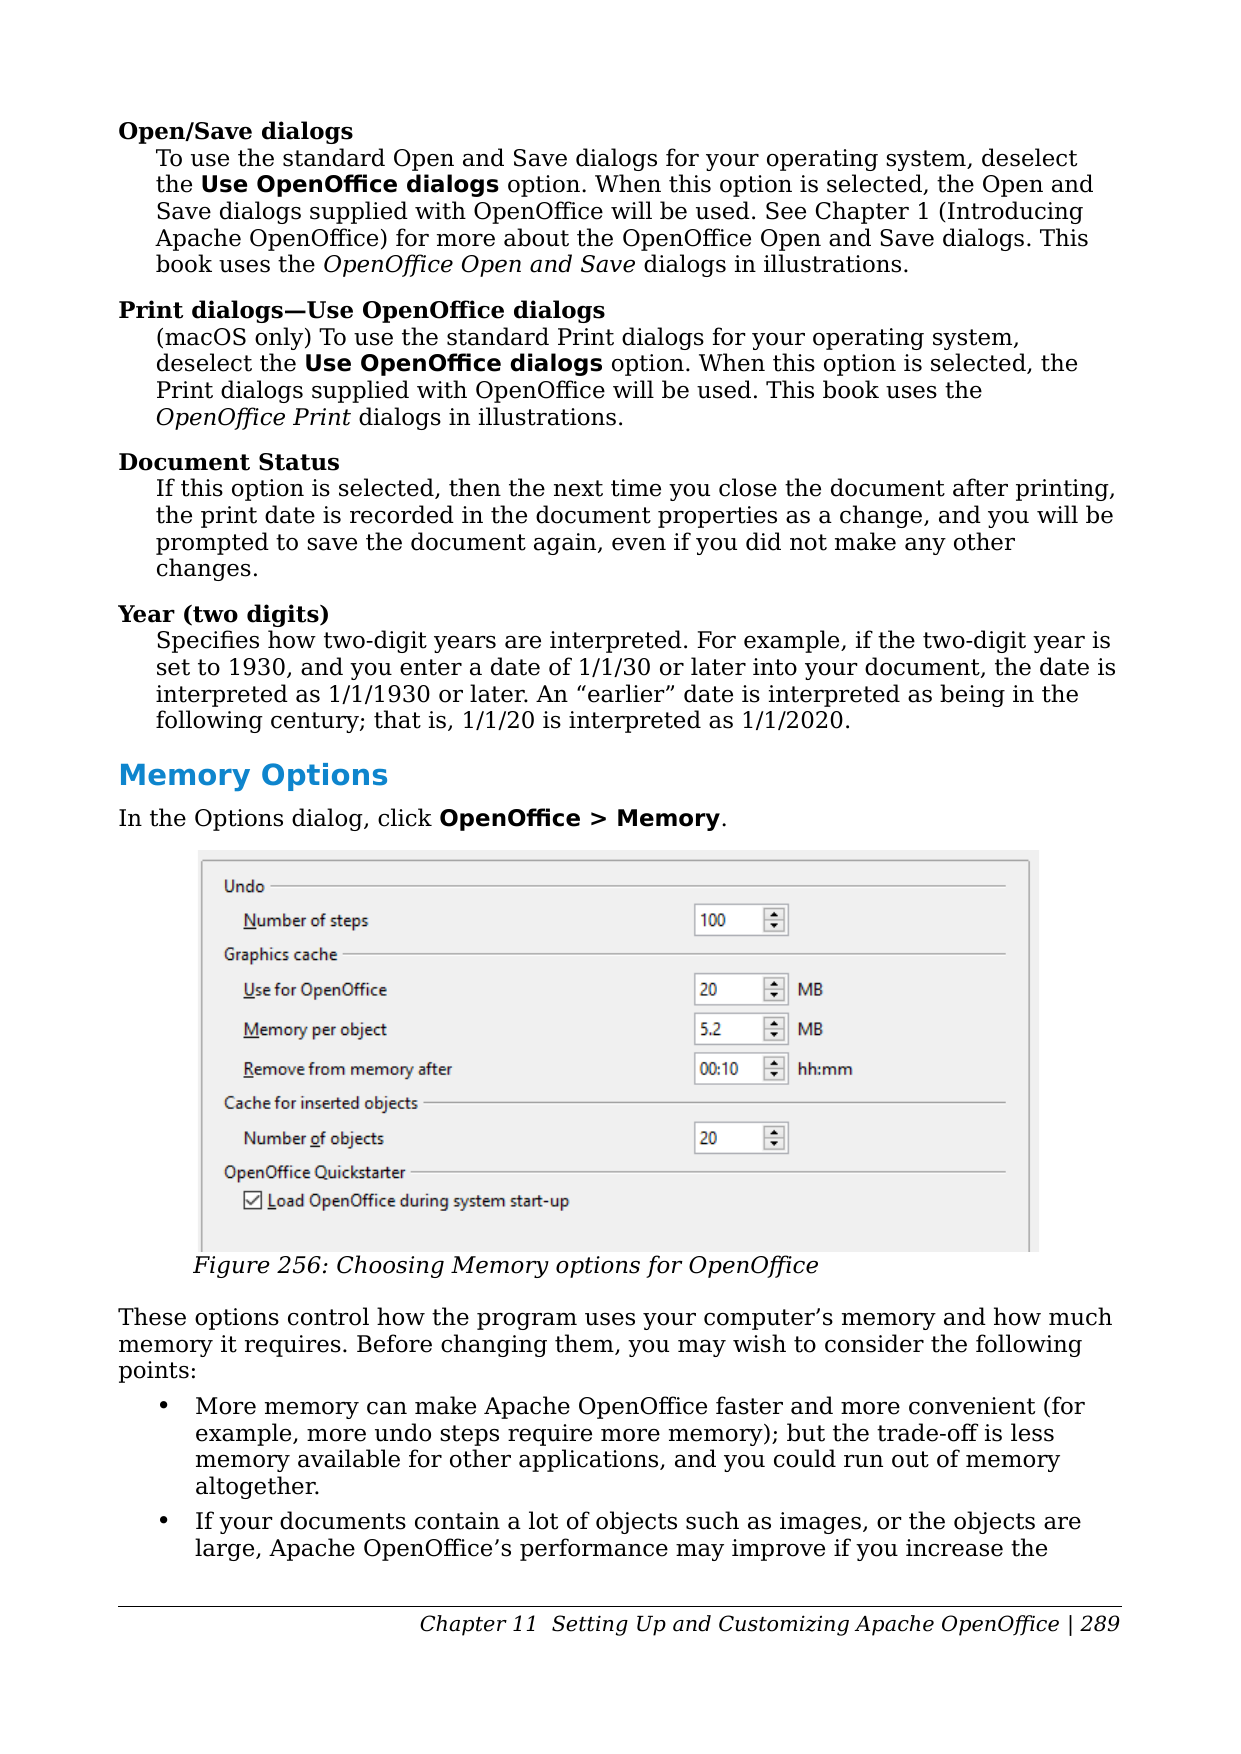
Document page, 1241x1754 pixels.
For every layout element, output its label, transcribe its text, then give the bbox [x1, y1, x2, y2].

list More memory can make Apache OpenOffice faster and more convenient (for example, more undo steps require more memory); but the trade-off is less memory available for other applications, and you could run out of memory altogether. [156, 1391, 1122, 1500]
text Year (two digits) [118, 601, 1122, 628]
text Document Status [118, 449, 1122, 476]
text To use the standard Open and Save dialogs for your operating system, deselect the Use OpenOffice dialogs option. When this option is selected, the Open and Save dialogs supplied with OpenOffice will be used. See Chapter 1 (Introducing Apache OpenOffice) for more about the OpenOffice Open and Save dialogs. This book uses the OpenOffice Open and Save dialogs in illustrations. [156, 145, 1122, 278]
list These options control how the program uses your computer’s memory and how much memory it requires. Before changing them, you may wish to consider the following points: [118, 1304, 1122, 1384]
text If this option is selected, then the next time you close the document after printing, the print date is recorded in the document properties as a change, and you will be prompted to save the document again, even if you did not make any other changes. [156, 476, 1122, 582]
list In the Options dialog, click OpenOffice > Memory. [118, 805, 1122, 832]
text (macOS only) To use the standard Print dialogs for your operating system, deselect the Use OpenOffice dialogs option. When this option is selected, the Print dialogs supplied with OpenOffice will be used. This book uses the OpenOffice Print dialogs in illustrations. [156, 324, 1122, 430]
text Open/Save dialogs [118, 118, 1122, 145]
list If your documents contain a lot of objects such as images, or the objects are large, Apache OpenOffice’s performance may improve if you increase the [156, 1506, 1122, 1562]
subtitle Memory Options [118, 758, 1122, 792]
picture [197, 850, 1040, 1252]
text Figure 256: Choosing Memory options for OpenOffice [193, 1249, 1040, 1279]
text Print dialogs—Use OpenOffice dialogs [118, 297, 1122, 324]
text Specifies how two-digit years are interpreted. For example, if the two-digit year is set to 1930, and you enter a date of 1/1/30 or later into your document, the date is interpreted as 1/1/1930 or later. An “earlier” date is interpreted as being in the following century; that is, 1/1/20 is interpreted as 1/1/2020. [156, 628, 1122, 734]
